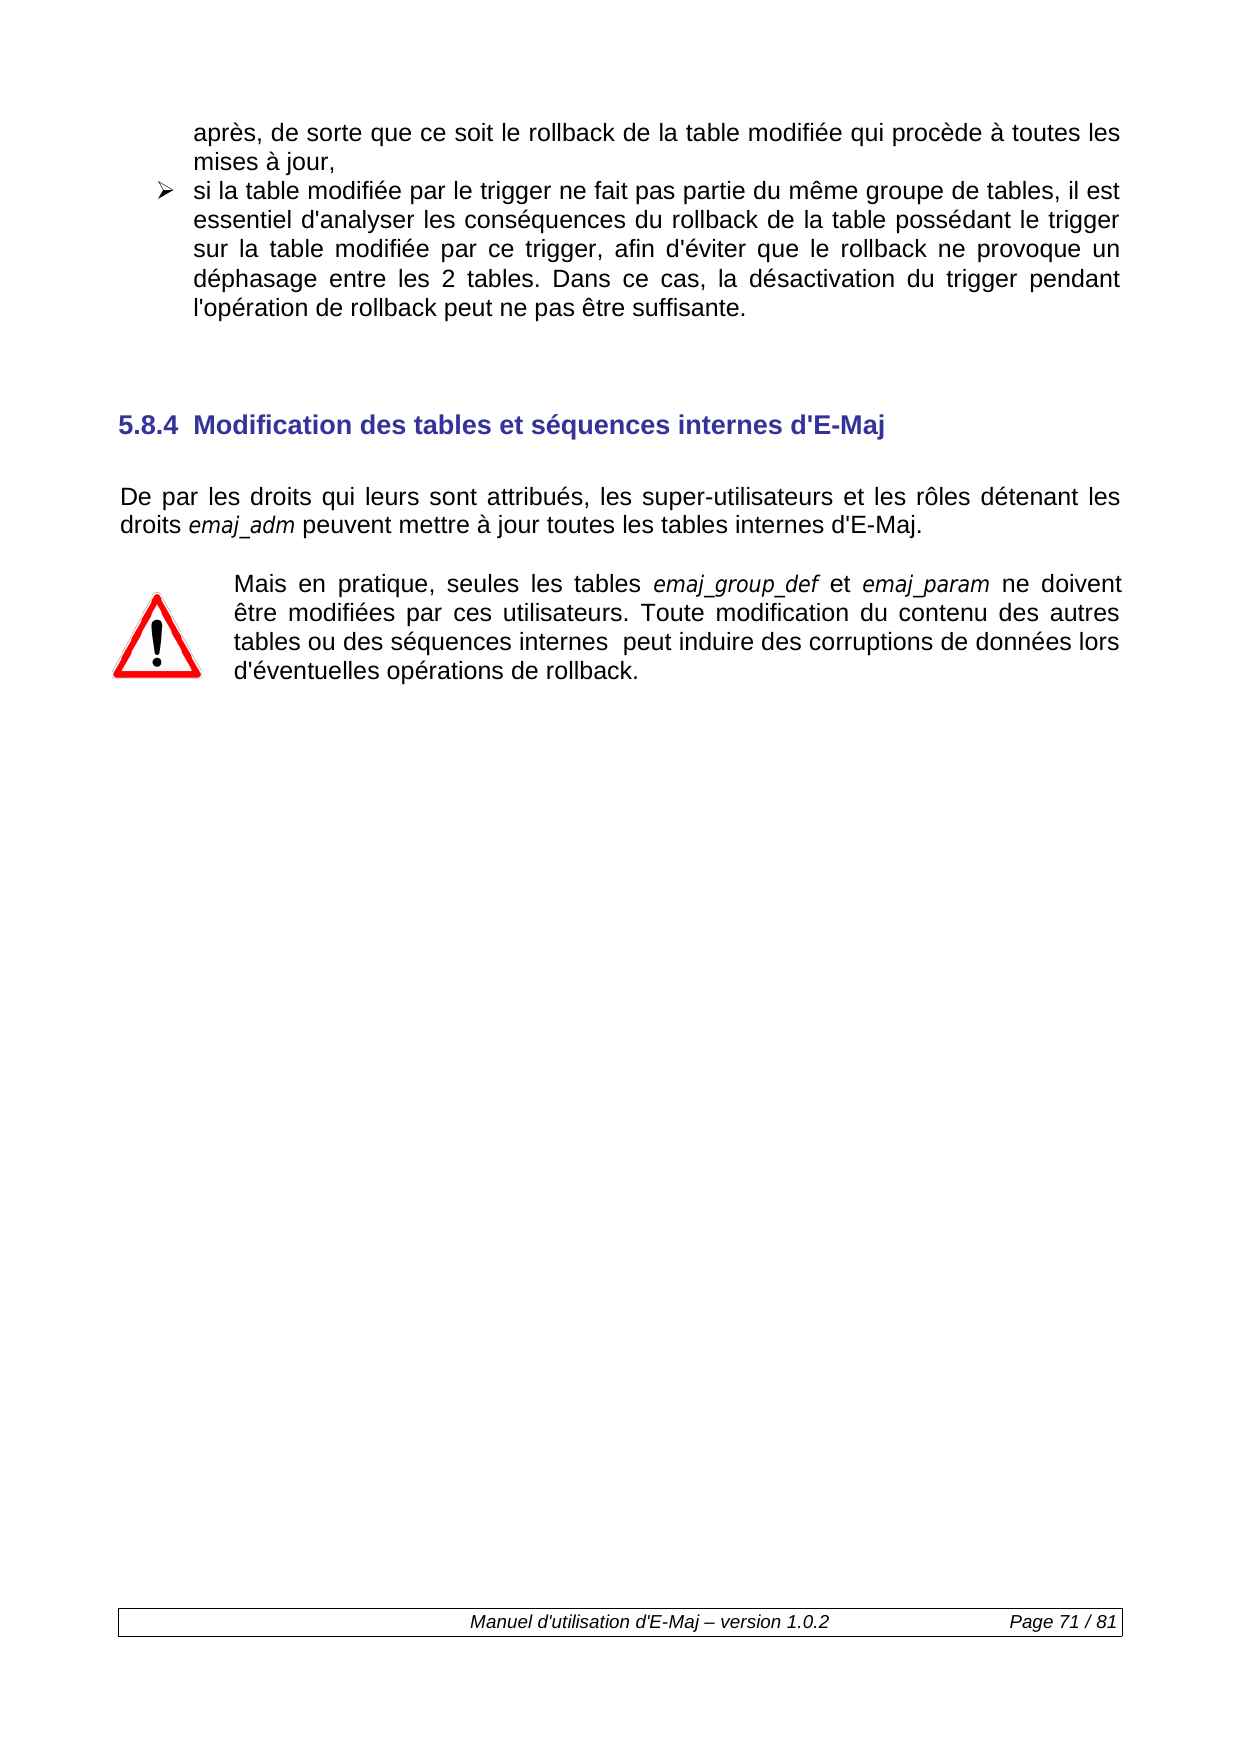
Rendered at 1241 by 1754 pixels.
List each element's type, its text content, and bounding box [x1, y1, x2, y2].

list après, de sorte que ce soit le rollback de la table modifiée qui procède à toutes les mises à jour, [156, 118, 1122, 176]
picture [112, 592, 202, 679]
text Mais en pratique, seules les tables emaj_group_def et emaj_param ne doivent être modifiées par ces utilisateurs. Toute modification du contenu des autres tables ou des séquences internes peut induire des corruptions de données lors d'éventuelles opérations de rollback. [234, 568, 1122, 685]
list si la table modifiée par le trigger ne fait pas partie du même groupe de tables, il est essentiel d'analyser les conséquences du rollback de la table possédant le trigger sur la table modifiée par ce trigger, afin d'éviter que le rollback ne provoque un déphasage entre les 2 tables. Dans ce cas, la désactivation du trigger pendant l'opération de rollback peut ne pas être suffisante. [156, 176, 1122, 322]
subtitle Modification des tables et séquences internes d'E-Maj [118, 409, 1122, 440]
text De par les droits qui leurs sont attribués, les super-utilisateurs et les rôles détenant les droits emaj_adm peuvent mettre à jour toutes les tables internes d'E-Maj. [120, 481, 1122, 539]
